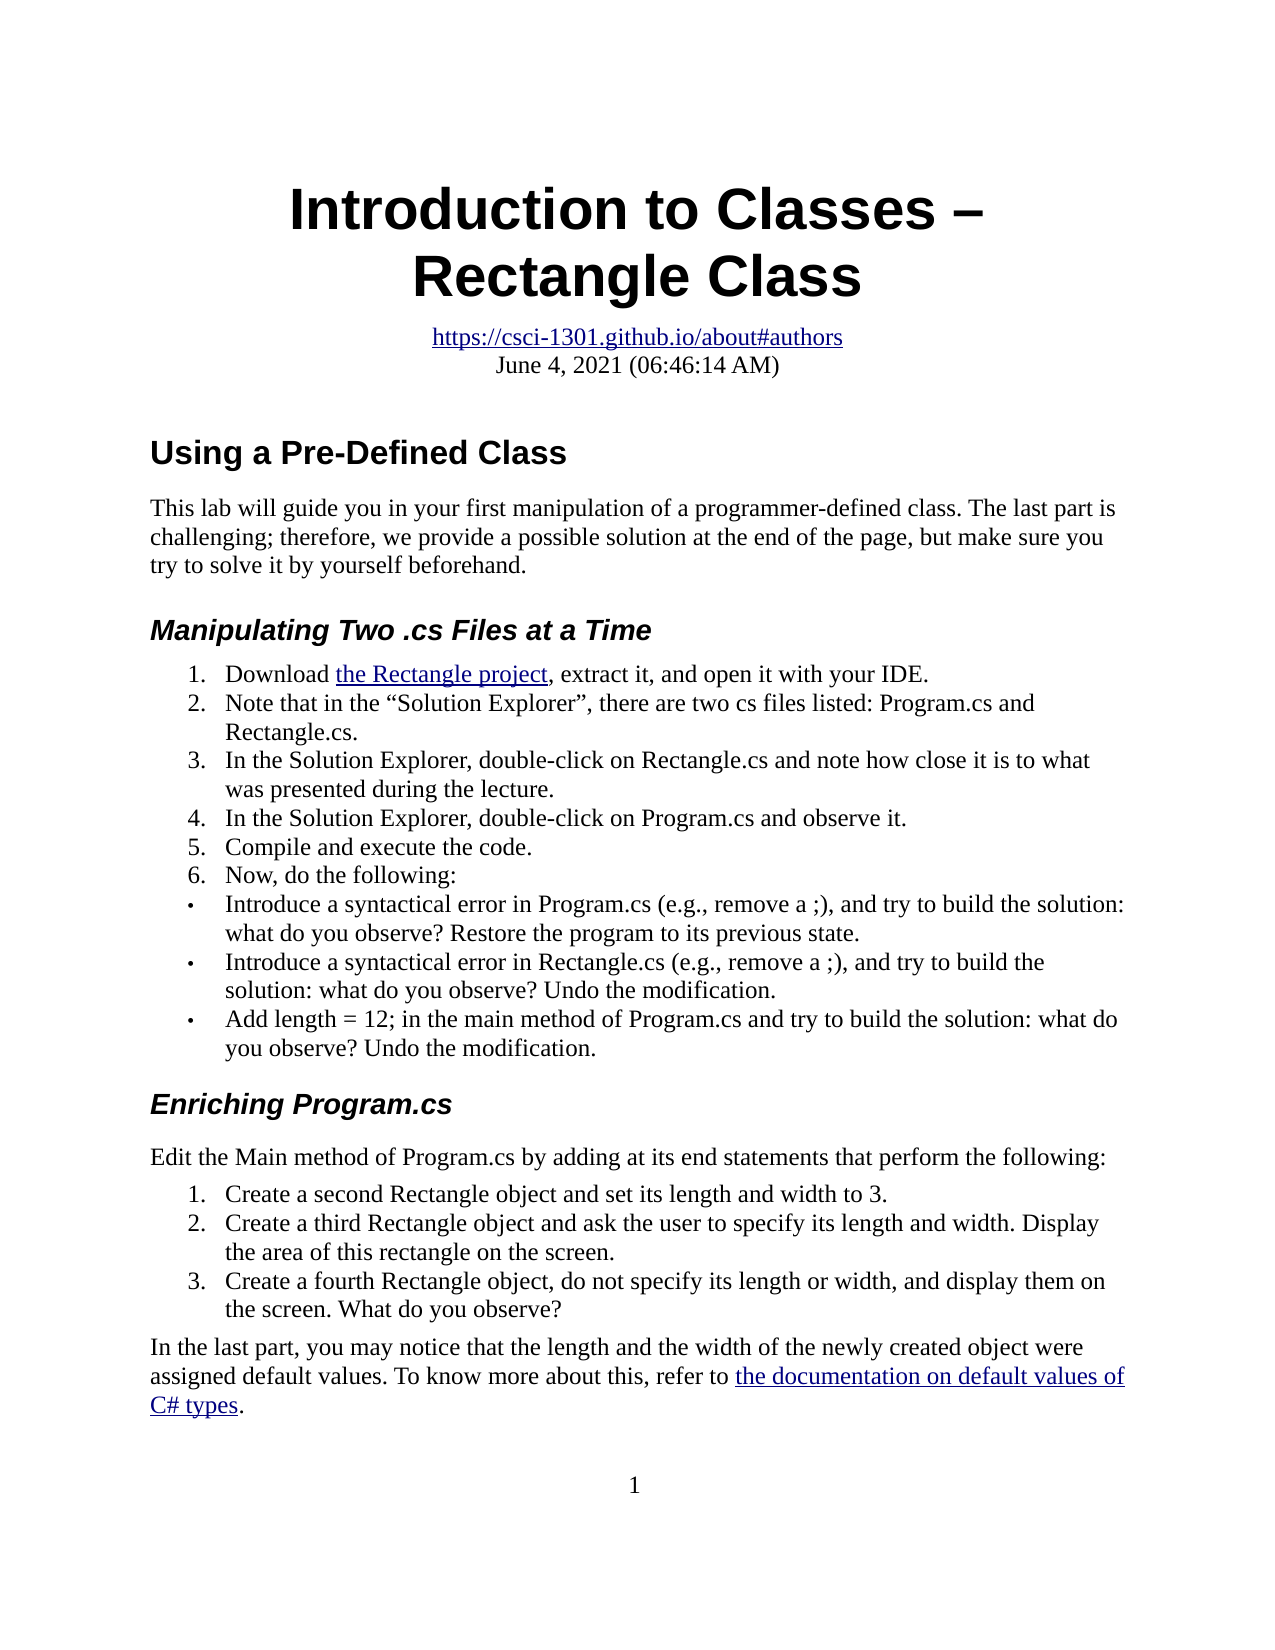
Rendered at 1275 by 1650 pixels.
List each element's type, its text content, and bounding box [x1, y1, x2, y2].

list Create a third Rectangle object and ask the user to specify its length and width. Display the area of this rectangle on the screen. [187, 1208, 1125, 1266]
list Create a fourth Rectangle object, do not specify its length or width, and display them on the screen. What do you observe? [187, 1266, 1125, 1323]
list Now, do the following: [187, 861, 1125, 889]
list Download the Rectangle project, extract it, and open it with your IDE. [187, 659, 1125, 688]
subtitle Enriching Program.cs [150, 1087, 1125, 1120]
list Compile and execute the code. [187, 832, 1125, 861]
list Create a second Rectangle object and set its length and width to 3. [187, 1179, 1125, 1208]
title Introduction to Classes – Rectangle Class [150, 175, 1125, 309]
list Introduce a syntactical error in Rectangle.cs (e.g., remove a ;), and try to build the solution: what do you observe? Undo the modification. [187, 947, 1125, 1004]
text https://csci-1301.github.io/about#authors [150, 322, 1125, 350]
text This lab will guide you in your first manipulation of a programmer-defined class. The last part is challenging; therefore, we provide a possible solution at the end of the page, but make sure you try to solve it by yourself beforehand. [150, 493, 1125, 579]
list In the Solution Explorer, double-click on Program.cs and observe it. [187, 803, 1125, 832]
list In the Solution Explorer, double-click on Rectangle.cs and note how close it is to what was presented during the lecture. [187, 746, 1125, 803]
text Edit the Main method of Program.cs by adding at its end statements that perform the following: [150, 1142, 1125, 1171]
text In the last part, you may notice that the length and the width of the newly created object were assigned default values. To know more about this, refer to the documentation on default values of C# types. [150, 1332, 1125, 1418]
list Note that in the “Solution Explorer”, there are two cs files listed: Program.cs and Rectangle.cs. [187, 688, 1125, 746]
subtitle Manipulating Two .cs Files at a Time [150, 613, 1125, 647]
subtitle Using a Pre-Defined Class [150, 433, 1125, 472]
list Add length = 12; in the main method of Program.cs and try to build the solution: what do you observe? Undo the modification. [187, 1004, 1125, 1062]
list Introduce a syntactical error in Program.cs (e.g., remove a ;), and try to build the solution: what do you observe? Restore the program to its previous state. [187, 889, 1125, 947]
text June 4, 2021 (06:46:14 AM) [150, 350, 1125, 379]
